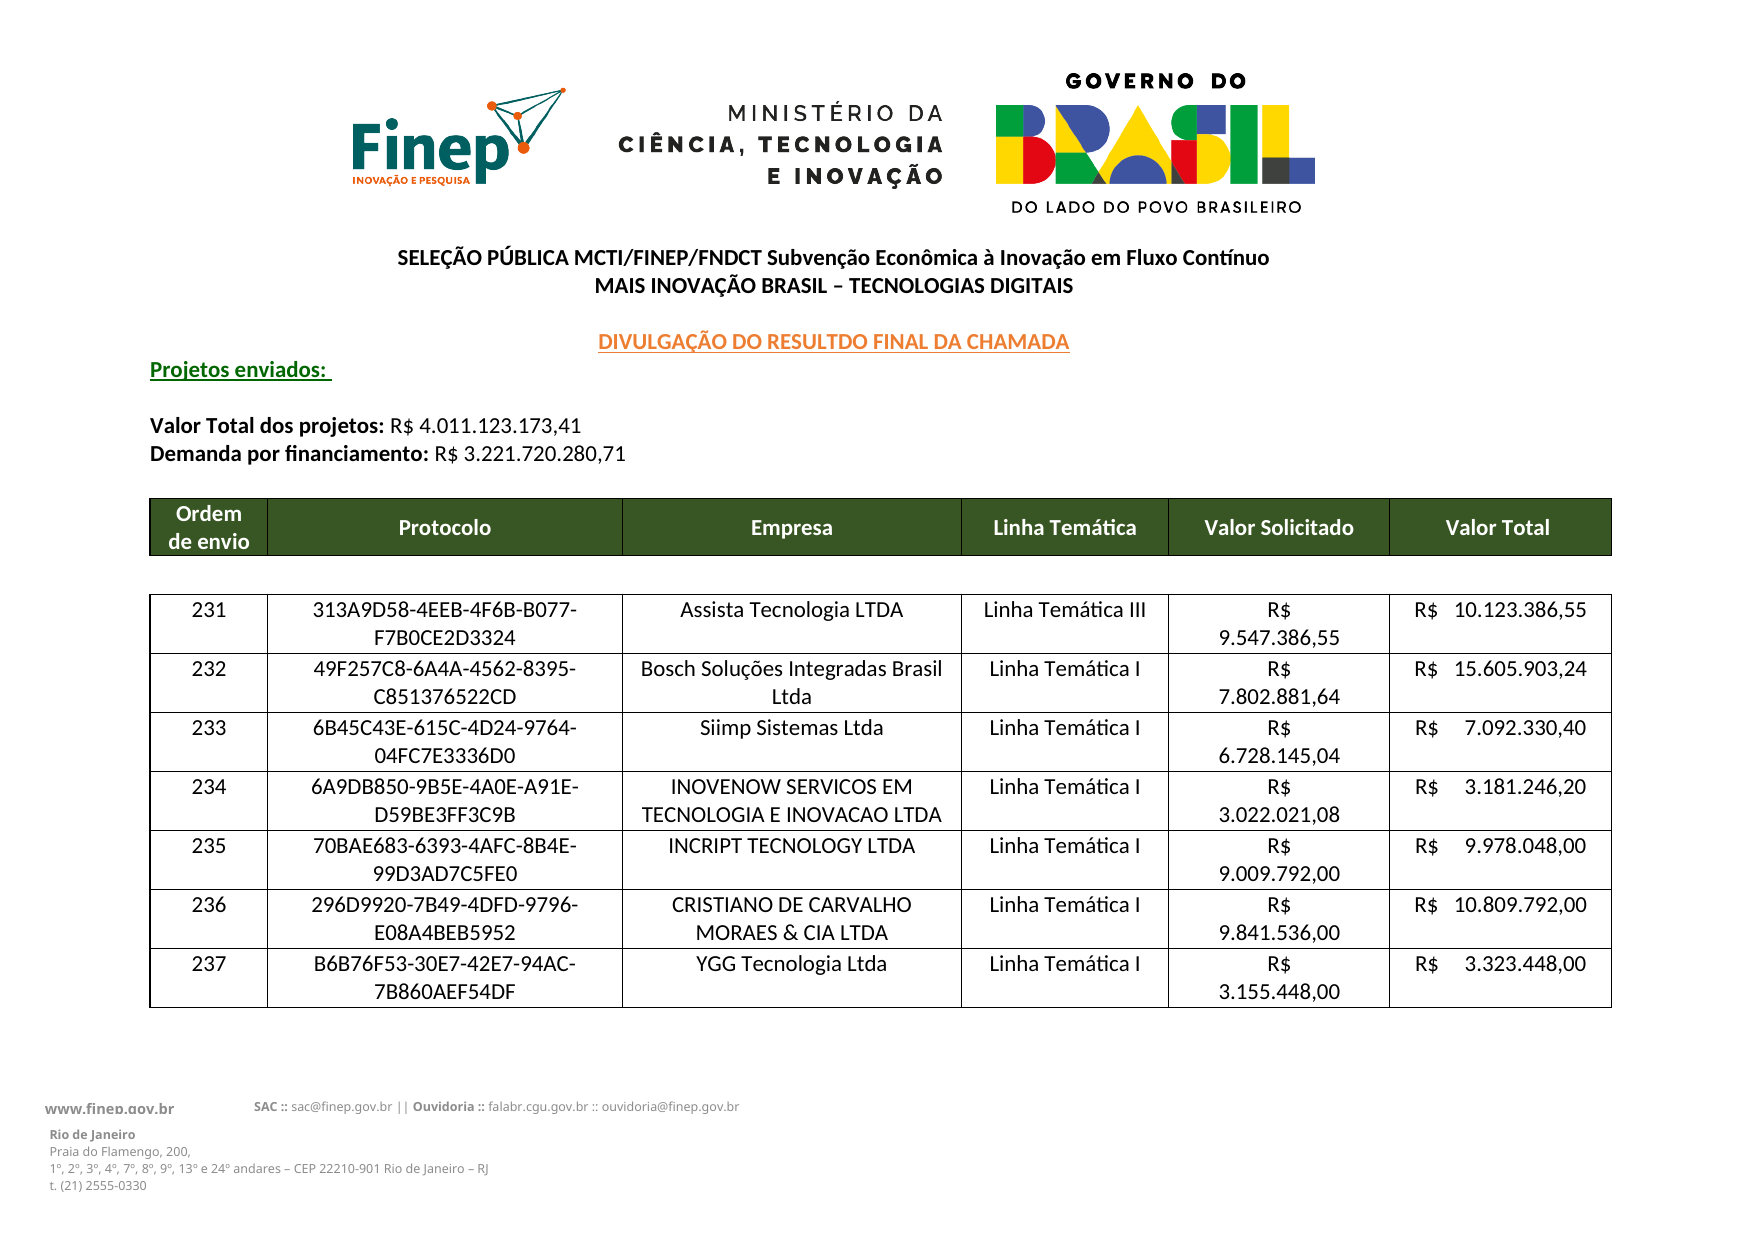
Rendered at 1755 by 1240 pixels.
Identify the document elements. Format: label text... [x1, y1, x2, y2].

table_cell 313A9D58-4EEB-4F6B-B077-F7B0CE2D3324 [268, 595, 622, 653]
table_cell 6B45C43E-615C-4D24-9764-04FC7E3336D0 [268, 713, 622, 771]
table_cell Bosch Soluções Integradas Brasil Ltda [623, 654, 961, 712]
table_cell R$ 10.809.792,00 [1390, 890, 1611, 948]
table_cell R$ 9.547.386,55 [1169, 595, 1389, 653]
table_cell Linha Temática I [962, 654, 1168, 712]
table_cell 234 [151, 772, 267, 830]
table_cell R$ 6.728.145,04 [1169, 713, 1389, 771]
table_cell R$ 9.978.048,00 [1390, 831, 1611, 889]
table_cell R$ 7.092.330,40 [1390, 713, 1611, 771]
table_cell R$ 10.123.386,55 [1390, 595, 1611, 653]
table_cell INCRIPT TECNOLOGY LTDA [623, 831, 961, 889]
table_cell 232 [151, 654, 267, 712]
table_cell Linha Temática I [962, 831, 1168, 889]
table_cell R$ 3.181.246,20 [1390, 772, 1611, 830]
table_cell 6A9DB850-9B5E-4A0E-A91E-D59BE3FF3C9B [268, 772, 622, 830]
table_cell R$ 9.841.536,00 [1169, 890, 1389, 948]
table_cell 70BAE683-6393-4AFC-8B4E-99D3AD7C5FE0 [268, 831, 622, 889]
table_cell 233 [151, 713, 267, 771]
table_cell B6B76F53-30E7-42E7-94AC-7B860AEF54DF [268, 949, 622, 1007]
table_cell 49F257C8-6A4A-4562-8395-C851376522CD [268, 654, 622, 712]
table_cell R$ 15.605.903,24 [1390, 654, 1611, 712]
table_cell R$ 9.009.792,00 [1169, 831, 1389, 889]
table_cell Linha Temática I [962, 949, 1168, 1007]
table_cell Assista Tecnologia LTDA [623, 595, 961, 653]
table_cell Linha Temática I [962, 890, 1168, 948]
table_cell Linha Temática I [962, 772, 1168, 830]
table_cell R$ 3.155.448,00 [1169, 949, 1389, 1007]
table_cell R$ 3.022.021,08 [1169, 772, 1389, 830]
table_cell R$ 7.802.881,64 [1169, 654, 1389, 712]
table_cell CRISTIANO DE CARVALHO MORAES & CIA LTDA [623, 890, 961, 948]
table_cell R$ 3.323.448,00 [1390, 949, 1611, 1007]
table_cell 231 [151, 595, 267, 653]
table_cell Siimp Sistemas Ltda [623, 713, 961, 771]
table_cell 296D9920-7B49-4DFD-9796-E08A4BEB5952 [268, 890, 622, 948]
table_cell INOVENOW SERVICOS EM TECNOLOGIA E INOVACAO LTDA [623, 772, 961, 830]
table_cell Linha Temática III [962, 595, 1168, 653]
table_cell 237 [151, 949, 267, 1007]
table_cell 235 [151, 831, 267, 889]
table_cell 236 [151, 890, 267, 948]
table_cell YGG Tecnologia Ltda [623, 949, 961, 1007]
table_cell Linha Temática I [962, 713, 1168, 771]
